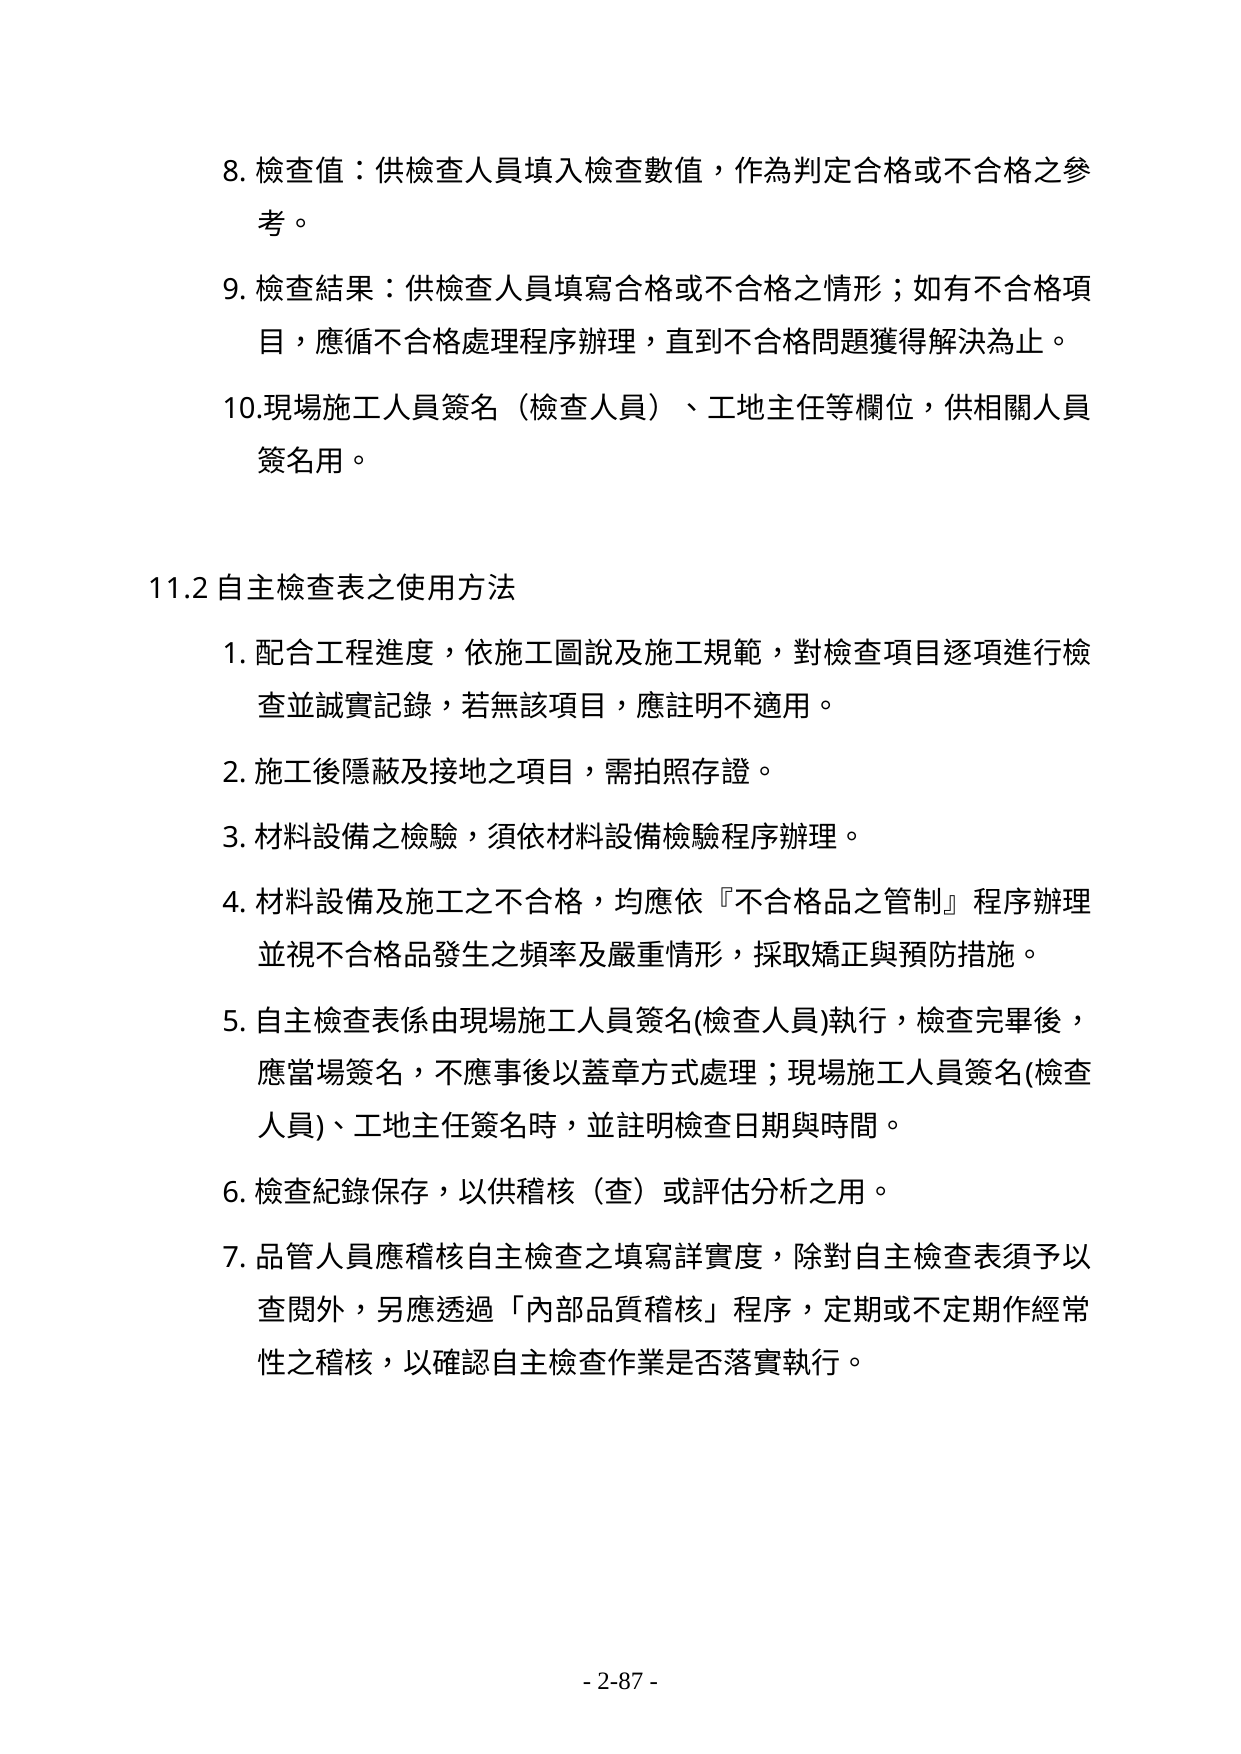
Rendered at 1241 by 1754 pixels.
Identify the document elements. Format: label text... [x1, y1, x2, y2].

text 6. 檢查紀錄保存，以供稽核（查）或評估分析之用。 [222, 1168, 1092, 1211]
text 9. 檢查結果：供檢查人員填寫合格或不合格之情形；如有不合格項目，應循不合格處理程序辦理，直到不合格問題獲得解決為止。 [222, 266, 1092, 361]
text 5. 自主檢查表係由現場施工人員簽名(檢查人員)執行，檢查完畢後，應當場簽名，不應事後以蓋章方式處理；現場施工人員簽名(檢查人員)、工地主任簽名時，並註明檢查日期與時間。 [222, 997, 1092, 1145]
text 8. 檢查值：供檢查人員填入檢查數值，作為判定合格或不合格之參考。 [222, 148, 1092, 243]
text 10.現場施工人員簽名（檢查人員）、工地主任等欄位，供相關人員簽名用。 [222, 384, 1092, 479]
text 3. 材料設備之檢驗，須依材料設備檢驗程序辦理。 [222, 813, 1092, 856]
text 2. 施工後隱蔽及接地之項目，需拍照存證。 [222, 748, 1092, 791]
text 7. 品管人員應稽核自主檢查之填寫詳實度，除對自主檢查表須予以查閱外，另應透過「內部品質稽核」程序，定期或不定期作經常性之稽核，以確認自主檢查作業是否落實執行。 [222, 1234, 1092, 1382]
text 4. 材料設備及施工之不合格，均應依『不合格品之管制』程序辦理，並視不合格品發生之頻率及嚴重情形，採取矯正與預防措施。 [222, 879, 1092, 974]
text 1. 配合工程進度，依施工圖說及施工規範，對檢查項目逐項進行檢查並誠實記錄，若無該項目，應註明不適用。 [222, 630, 1092, 725]
subtitle 11.2自主檢查表之使用方法 [148, 564, 1092, 607]
